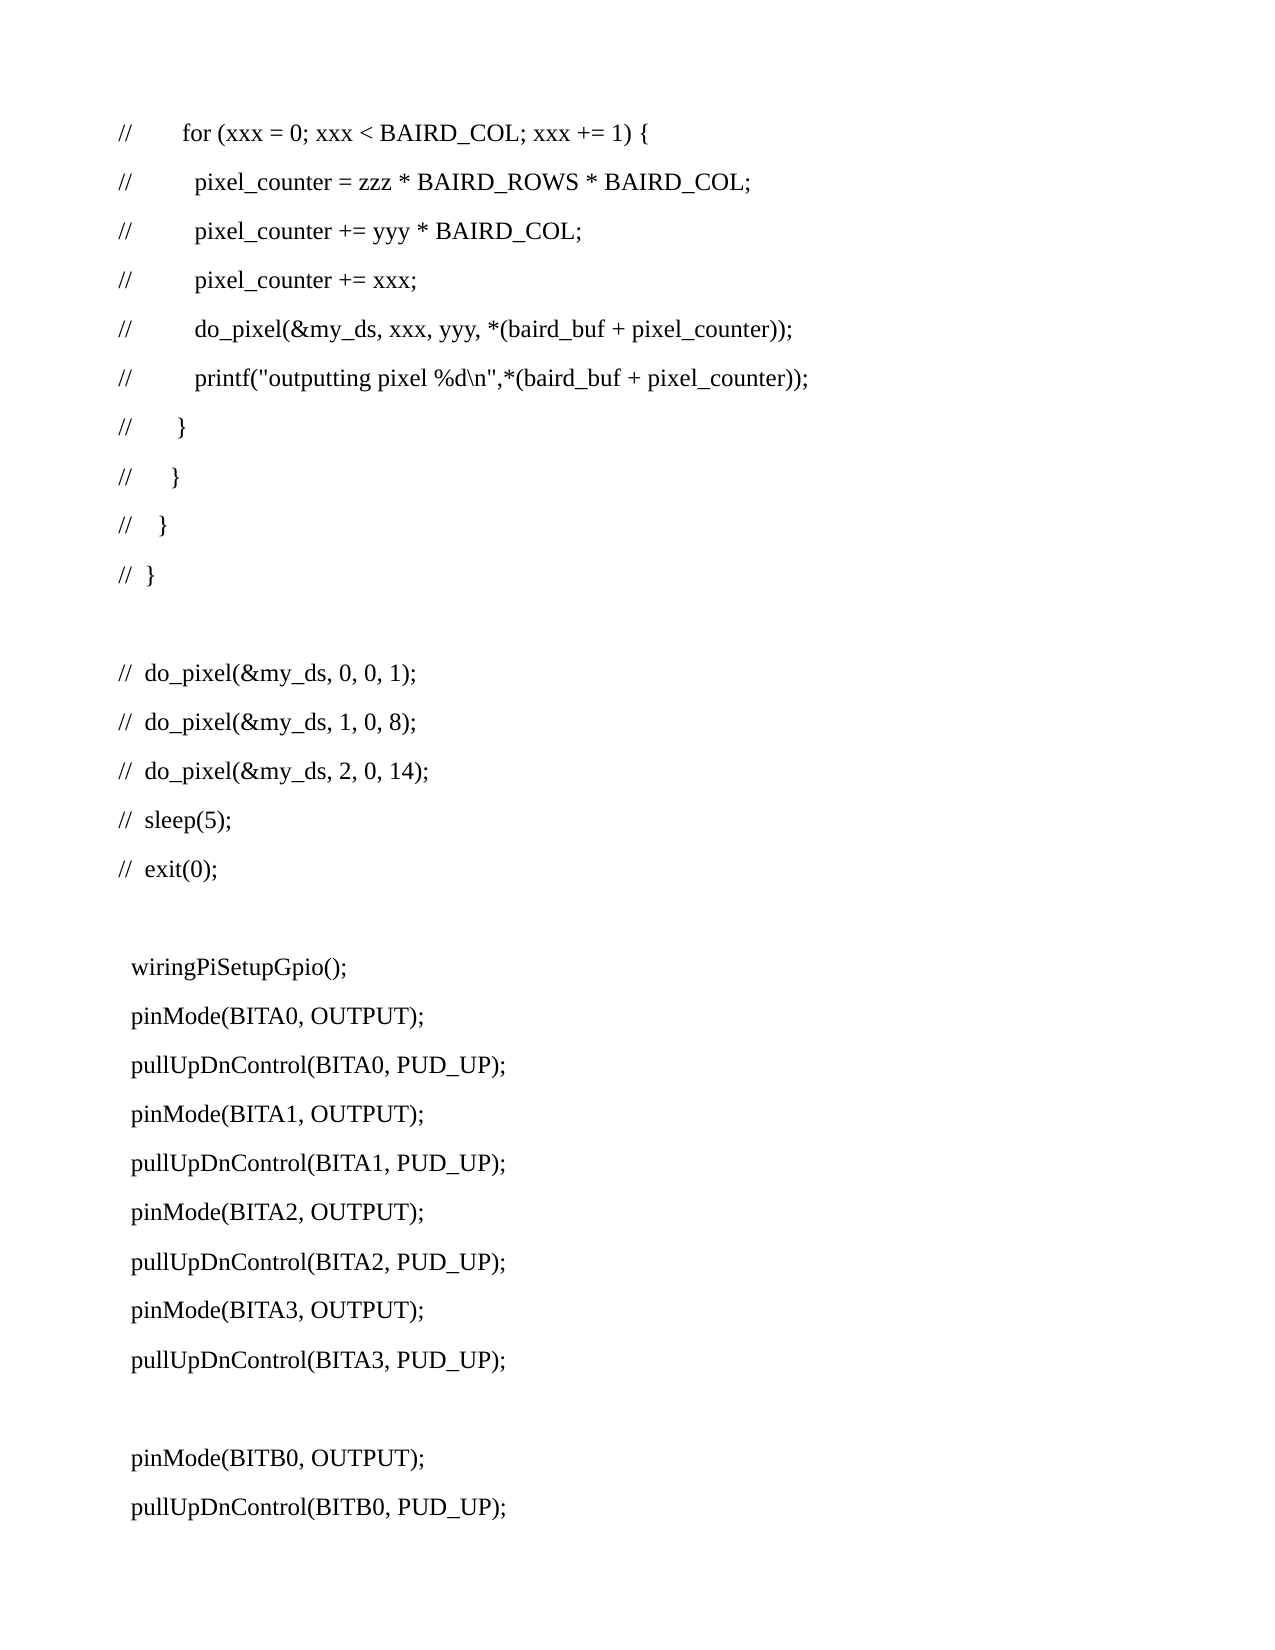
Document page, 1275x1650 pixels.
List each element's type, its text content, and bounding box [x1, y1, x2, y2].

text pullUpDnControl(BITA3, PUD_UP); [118, 1345, 1157, 1373]
text // printf("outputting pixel %d\n",*(baird_buf + pixel_counter)); [118, 363, 1157, 392]
text pullUpDnControl(BITA1, PUD_UP); [118, 1148, 1157, 1177]
text pullUpDnControl(BITA0, PUD_UP); [118, 1050, 1157, 1079]
text // } [118, 511, 1157, 539]
text // exit(0); [118, 854, 1157, 883]
text // sleep(5); [118, 805, 1157, 834]
text // } [118, 412, 1157, 441]
text // pixel_counter += xxx; [118, 265, 1157, 294]
text pinMode(BITA1, OUTPUT); [118, 1099, 1157, 1128]
text // do_pixel(&my_ds, 0, 0, 1); [118, 658, 1157, 687]
text pullUpDnControl(BITA2, PUD_UP); [118, 1247, 1157, 1275]
text pinMode(BITB0, OUTPUT); [118, 1443, 1157, 1472]
text // pixel_counter = zzz * BAIRD_ROWS * BAIRD_COL; [118, 167, 1157, 196]
text pinMode(BITA0, OUTPUT); [118, 1001, 1157, 1030]
text wiringPiSetupGpio(); [118, 952, 1157, 981]
text // do_pixel(&my_ds, 1, 0, 8); [118, 707, 1157, 736]
text // do_pixel(&my_ds, 2, 0, 14); [118, 756, 1157, 785]
text // pixel_counter += yyy * BAIRD_COL; [118, 216, 1157, 245]
text pinMode(BITA2, OUTPUT); [118, 1197, 1157, 1226]
text // } [118, 560, 1157, 588]
text pinMode(BITA3, OUTPUT); [118, 1296, 1157, 1324]
text pullUpDnControl(BITB0, PUD_UP); [118, 1492, 1157, 1521]
text // for (xxx = 0; xxx < BAIRD_COL; xxx += 1) { [118, 118, 1157, 147]
text // do_pixel(&my_ds, xxx, yyy, *(baird_buf + pixel_counter)); [118, 314, 1157, 343]
text // } [118, 462, 1157, 490]
